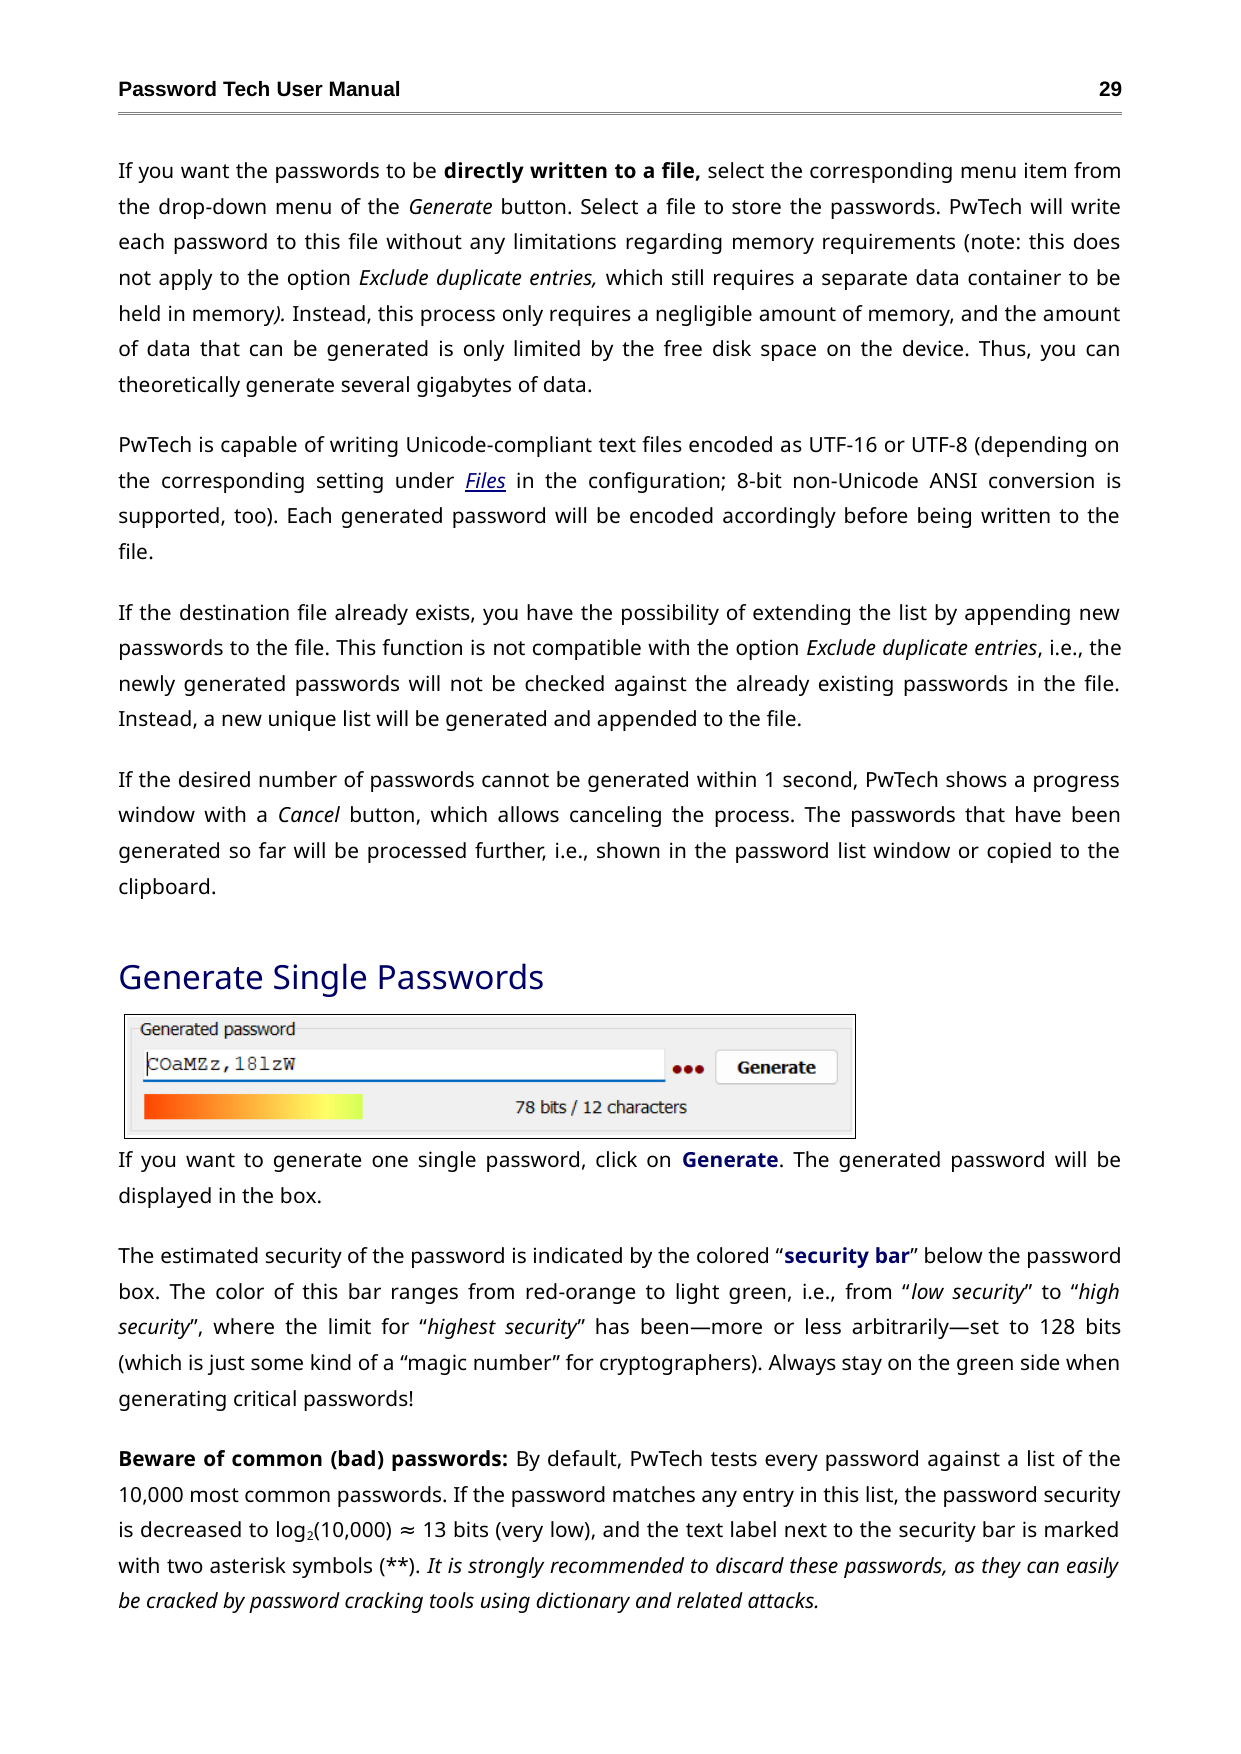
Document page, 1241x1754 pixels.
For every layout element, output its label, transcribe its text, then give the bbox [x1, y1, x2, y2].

text PwTech is capable of writing Unicode-compliant text files encoded as UTF-16 or UTF-8 (depending on the corresponding setting under Files in the configuration; 8-bit non-Unicode ANSI conversion is supported, too). Each generated password will be encoded accordingly before being written to the file. [118, 430, 1122, 566]
text If the destination file already exists, you have the possibility of extending the list by appending new passwords to the file. This function is not compatible with the option Exclude duplicate entries, i.e., the newly generated passwords will not be checked against the already existing passwords in the file. Instead, a new unique list will be generated and appended to the file. [118, 597, 1122, 733]
text If you want the passwords to be directly written to a file, select the corresponding menu item from the drop-down menu of the Generate button. Select a file to store the passwords. PwTech will write each password to this file without any limitations regarding memory requirements (note: this does not apply to the option Exclude duplicate entries, which still requires a separate data container to be held in memory). Instead, this process only requires a negligible amount of memory, and the amount of data that can be generated is only limited by the free disk space on the device. Thus, you can theoretically generate several gigabytes of data. [118, 156, 1122, 398]
text If the desired number of passwords cannot be generated within 1 second, PwTech shows a progress window with a Cancel button, which allows canceling the process. The passwords that have been generated so far will be processed further, i.e., shown in the password list window or copied to the clipboard. [118, 765, 1122, 900]
text The estimated security of the password is indicated by the colored “security bar” below the password box. The color of this bar ranges from red-orange to light green, i.e., from “low security” to “high security”, where the limit for “highest security” has been—more or less arbitrarily—set to 128 bits (which is just some kind of a “magic number” for cryptographers). Always stay on the green side when generating critical passwords! [118, 1241, 1122, 1412]
text If you want to generate one single password, click on Generate. The generated password will be displayed in the box. [118, 1135, 1122, 1209]
subtitle Generate Single Passwords [118, 953, 1122, 999]
picture [127, 1017, 853, 1135]
text Beware of common (bad) passwords: By default, PwTech tests every password against a list of the 10,000 most common passwords. If the password matches any entry in this list, the password security is decreased to log2(10,000) ≈ 13 bits (very low), and the text label next to the security bar is marked with two asterisk symbols (**). It is strongly recommended to discard these passwords, as they can easily be cracked by password cracking tools using dictionary and related attacks. [118, 1444, 1122, 1615]
